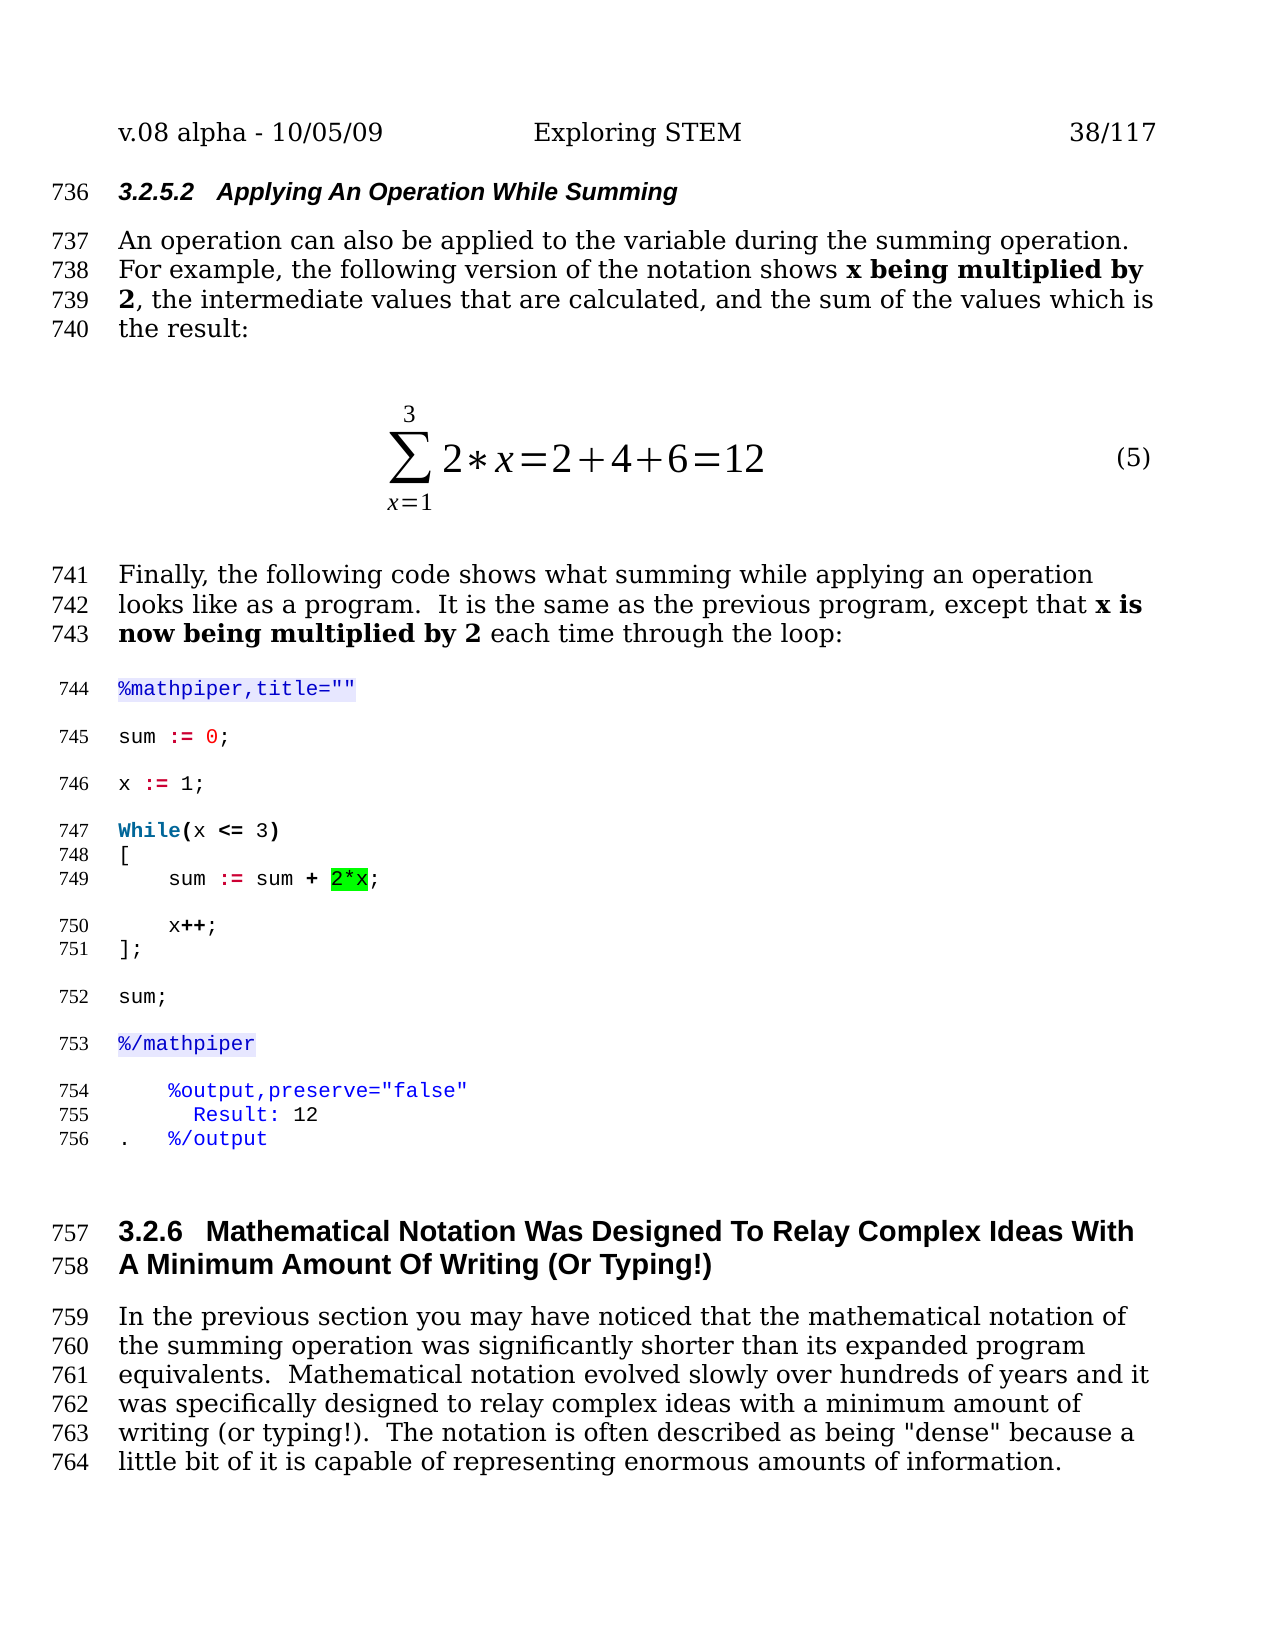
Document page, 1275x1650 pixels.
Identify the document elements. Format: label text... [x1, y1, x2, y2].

text While(x <= 3) [118, 820, 1157, 844]
text %/mathpiper [118, 1033, 1157, 1057]
text %output,preserve="false" [118, 1080, 1157, 1104]
table_header (5) [1041, 394, 1157, 523]
text %mathpiper,title="" [118, 678, 1157, 702]
text x++; [118, 915, 1157, 938]
subtitle Mathematical Notation Was Designed To Relay Complex Ideas With A Minimum Amount Of Writing (Or Typing!) [118, 1214, 1157, 1281]
text [ [118, 844, 1157, 867]
text Finally, the following code shows what summing while applying an operation looks like as a program. It is the same as the previous program, except that x is now being multiplied by 2 each time through the loop: [118, 561, 1157, 649]
text . %/output [118, 1128, 1157, 1151]
text sum := 0; [118, 726, 1157, 749]
subtitle Applying An Operation While Summing [118, 177, 1157, 205]
text In the previous section you may have noticed that the mathematical notation of the summing operation was significantly shorter than its expanded program equivalents. Mathematical notation evolved slowly over hundreds of years and it was specifically designed to relay complex ideas with a minimum amount of writing (or typing!). The notation is often described as being "dense" because a little bit of it is capable of representing enormous amounts of information. [118, 1302, 1157, 1477]
text ]; [118, 938, 1157, 962]
text An operation can also be applied to the variable during the summing operation. For example, the following version of the notation shows x being multiplied by 2, the intermediate values that are calculated, and the sum of the values which is the result: [118, 226, 1157, 343]
text x := 1; [118, 773, 1157, 797]
text Result: 12 [118, 1104, 1157, 1128]
table_header [118, 394, 1041, 523]
text sum := sum + 2*x; [118, 867, 1157, 891]
text sum; [118, 986, 1157, 1009]
